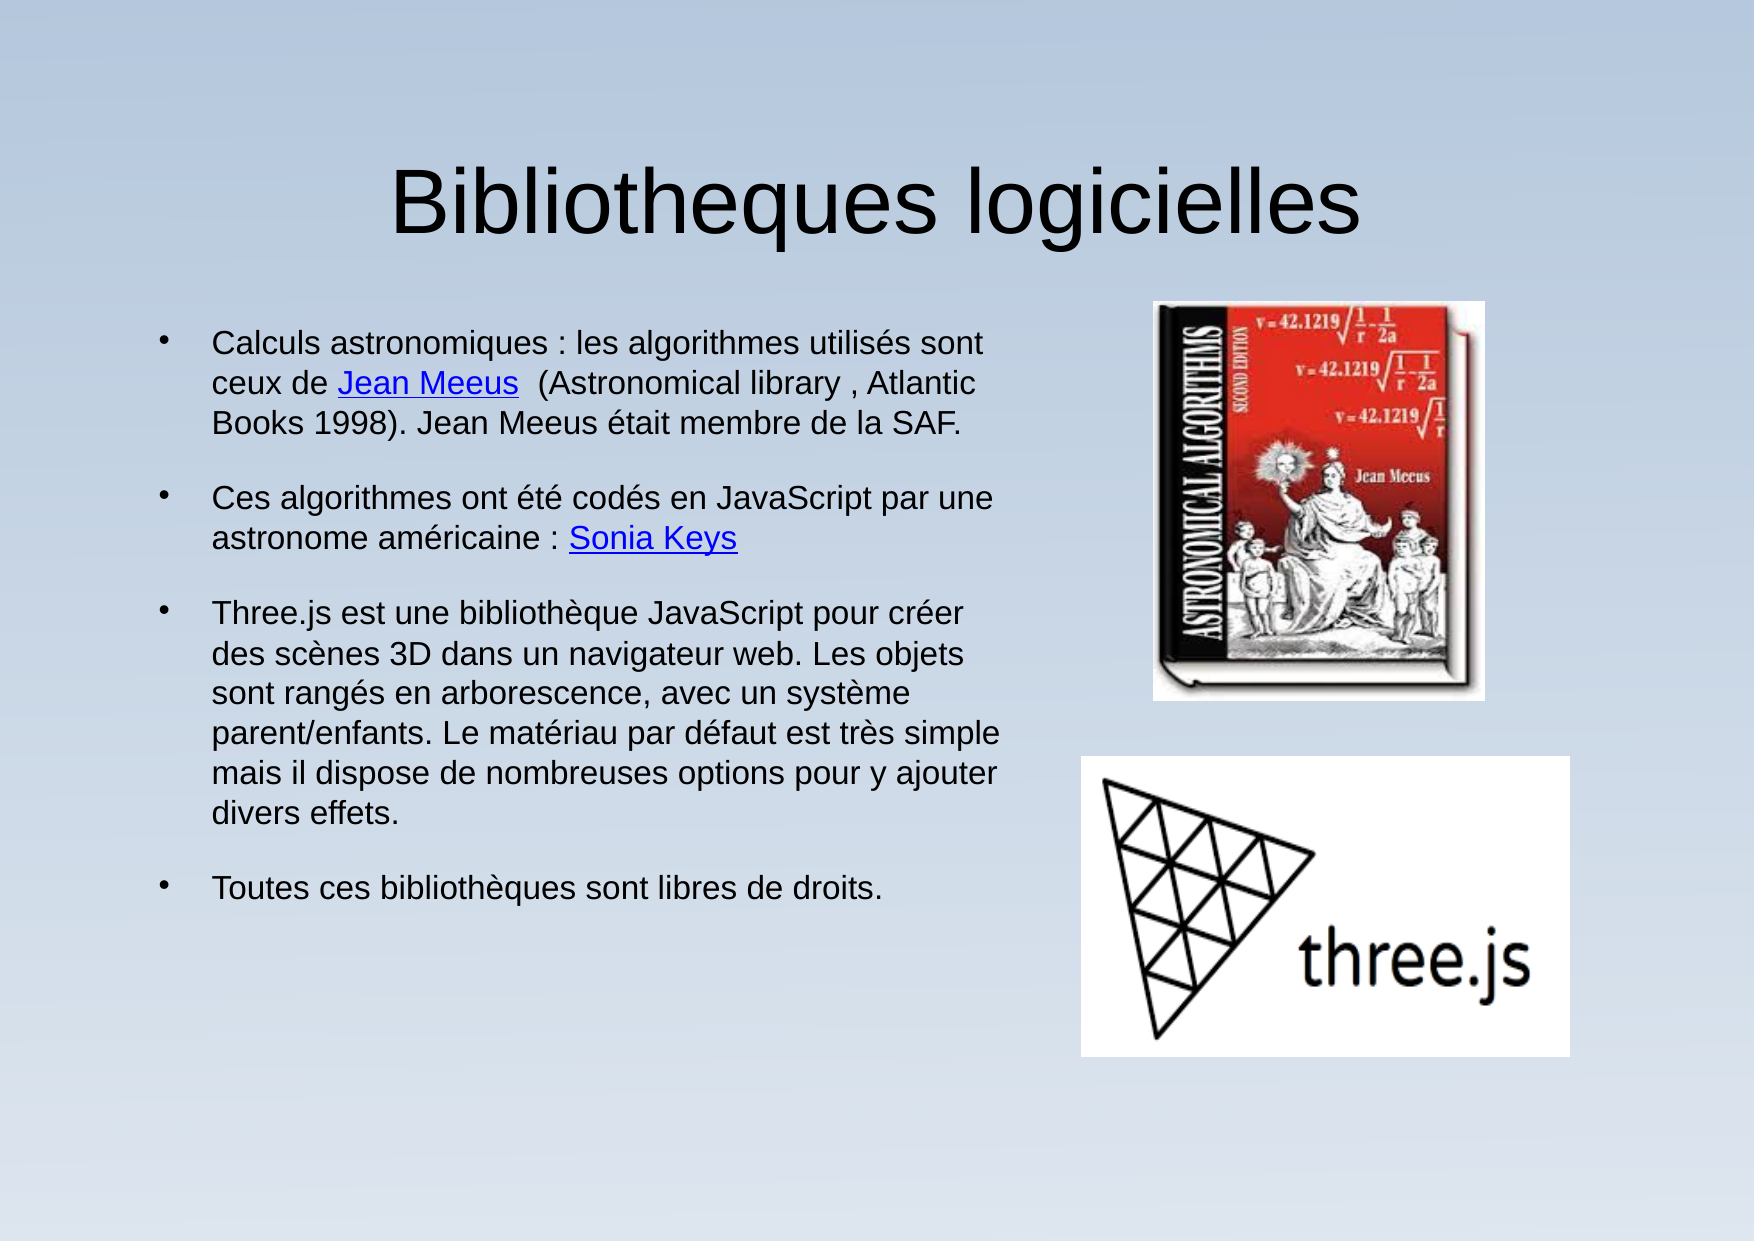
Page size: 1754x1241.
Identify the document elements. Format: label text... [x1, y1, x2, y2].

picture [1153, 301, 1485, 701]
title Bibliotheques logicielles [140, 103, 1613, 291]
list Calculs astronomiques : les algorithmes utilisés sont ceux de Jean Meeus (Astronomical library , Atlantic Books 1998). Jean Meeus était membre de la SAF. Ces algorithmes ont été codés en JavaScript par une astronome américaine : Sonia Keys Three.js est une bibliothèque JavaScript pour créer des scènes 3D dans un navigateur web. Les objets sont rangés en arborescence, avec un système parent/enfants. Le matériau par défaut est très simple mais il dispose de nombreuses options pour y ajouter divers effets. Toutes ces bibliothèques sont libres de droits. [140, 321, 1023, 1021]
picture [1081, 756, 1570, 1057]
